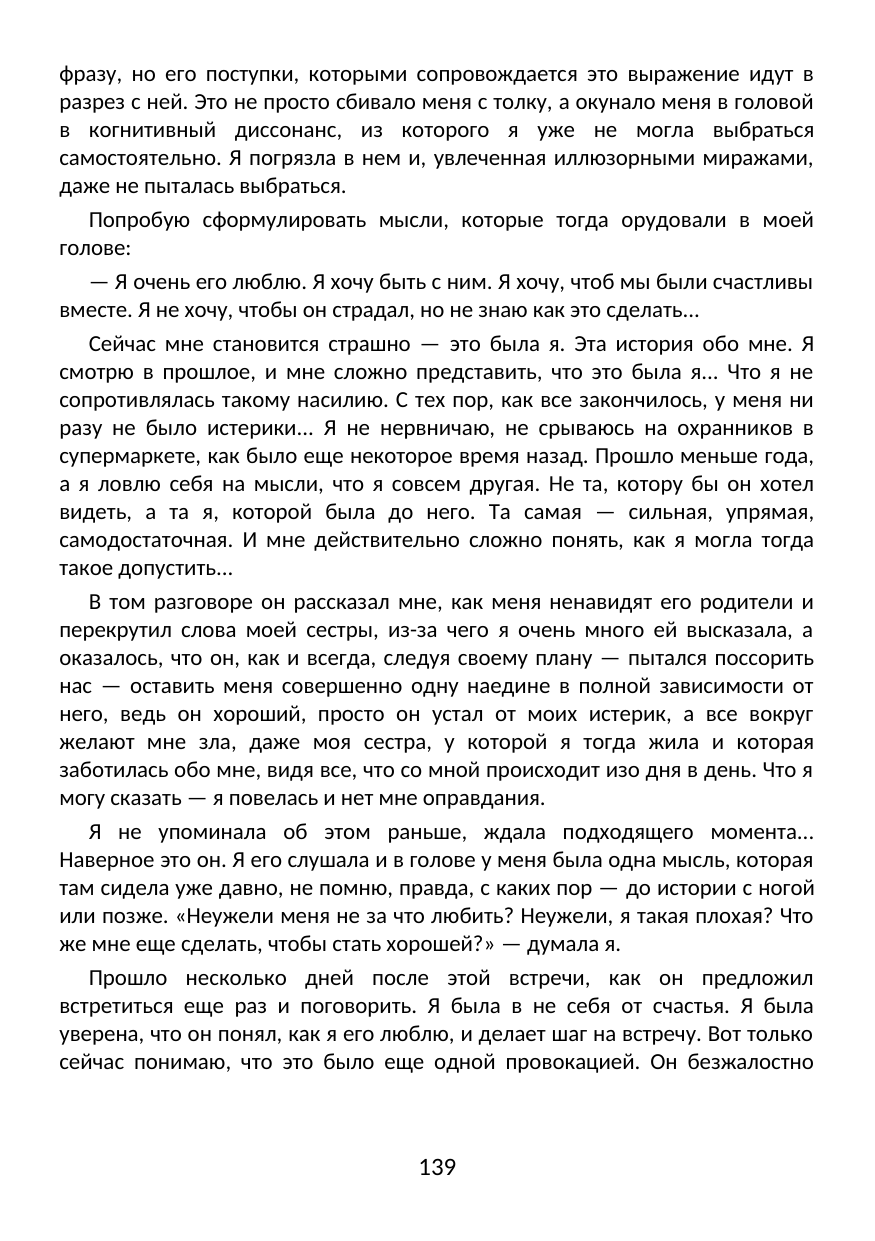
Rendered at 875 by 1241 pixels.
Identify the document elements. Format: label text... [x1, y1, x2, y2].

text Я не упоминала об этом раньше, ждала подходящего момента... Наверное это он. Я его слушала и в голове у меня была одна мысль, которая там сидела уже давно, не помню, правда, с каких пор — до истории с ногой или позже. «Неужели меня не за что любить? Неужели, я такая плохая? Что же мне еще сделать, чтобы стать хорошей?» — думала я. [59, 817, 815, 957]
text Попробую сформулировать мысли, которые тогда орудовали в моей голове: [59, 205, 815, 261]
text — Я очень его люблю. Я хочу быть с ним. Я хочу, чтоб мы были счастливы вместе. Я не хочу, чтобы он страдал, но не знаю как это сделать... [59, 267, 815, 323]
text Прошло несколько дней после этой встречи, как он предложил встретиться еще раз и поговорить. Я была в не себя от счастья. Я была уверена, что он понял, как я его люблю, и делает шаг на встречу. Вот только сейчас понимаю, что это было еще одной провокацией. Он безжалостно [59, 963, 815, 1075]
text фразу, но его поступки, которыми сопровождается это выражение идут в разрез с ней. Это не просто сбивало меня с толку, а окунало меня в головой в когнитивный диссонанс, из которого я уже не могла выбраться самостоятельно. Я погрязла в нем и, увлеченная иллюзорными миражами, даже не пыталась выбраться. [59, 59, 815, 199]
text Сейчас мне становится страшно — это была я. Эта история обо мне. Я смотрю в прошлое, и мне сложно представить, что это была я... Что я не сопротивлялась такому насилию. С тех пор, как все закончилось, у меня ни разу не было истерики... Я не нервничаю, не срываюсь на охранников в супермаркете, как было еще некоторое время назад. Прошло меньше года, а я ловлю себя на мысли, что я совсем другая. Не та, котору бы он хотел видеть, а та я, которой была до него. Та самая — сильная, упрямая, самодостаточная. И мне действительно сложно понять, как я могла тогда такое допустить... [59, 329, 815, 581]
text В том разговоре он рассказал мне, как меня ненавидят его родители и перекрутил слова моей сестры, из-за чего я очень много ей высказала, а оказалось, что он, как и всегда, следуя своему плану — пытался поссорить нас — оставить меня совершенно одну наедине в полной зависимости от него, ведь он хороший, просто он устал от моих истерик, а все вокруг желают мне зла, даже моя сестра, у которой я тогда жила и которая заботилась обо мне, видя все, что со мной происходит изо дня в день. Что я могу сказать — я повелась и нет мне оправдания. [59, 587, 815, 811]
